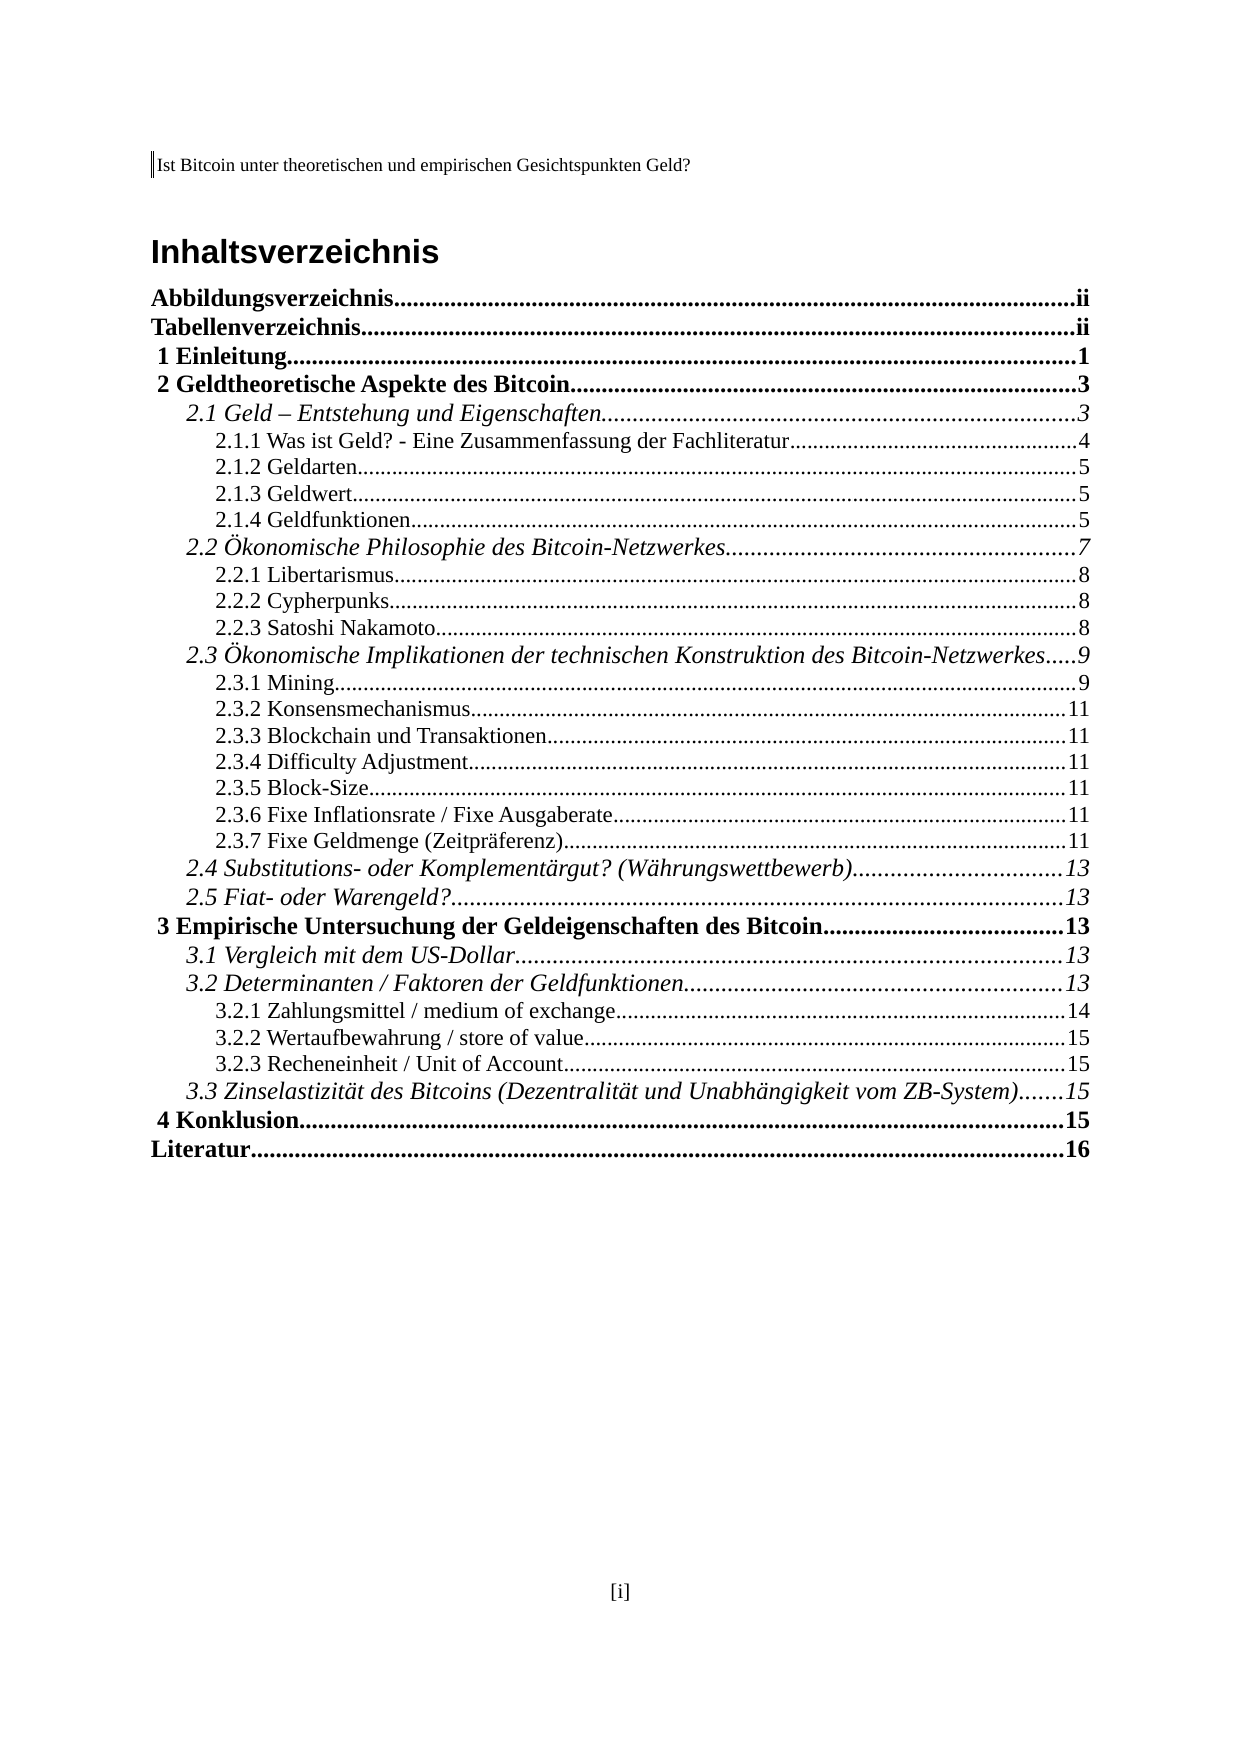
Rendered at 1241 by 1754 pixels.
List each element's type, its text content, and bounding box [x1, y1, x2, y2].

text 2.3.6 Fixe Inflationsrate / Fixe Ausgaberate 11 [209, 801, 1090, 827]
subtitle Inhaltsverzeichnis [151, 232, 1090, 271]
text 1 Einleitung 1 [151, 341, 1090, 369]
text 2.4 Substitutions- oder Komplementärgut? (Währungswettbewerb) 13 [180, 853, 1090, 882]
text 2.3.4 Difficulty Adjustment 11 [209, 748, 1090, 774]
text 2.2.1 Libertarismus 8 [209, 561, 1090, 588]
text 2.2 Ökonomische Philosophie des Bitcoin-Netzwerkes 7 [180, 532, 1090, 561]
text 3.1 Vergleich mit dem US-Dollar 13 [180, 940, 1090, 968]
text 2 Geldtheoretische Aspekte des Bitcoin 3 [151, 369, 1090, 398]
text 2.1.3 Geldwert 5 [209, 480, 1090, 506]
text 2.2.2 Cypherpunks 8 [209, 588, 1090, 614]
text 4 Konklusion 15 [151, 1105, 1090, 1134]
text 2.3.3 Blockchain und Transaktionen 11 [209, 722, 1090, 748]
text 2.1.1 Was ist Geld? - Eine Zusammenfassung der Fachliteratur 4 [209, 427, 1090, 453]
text 3.2.3 Recheneinheit / Unit of Account 15 [209, 1050, 1090, 1076]
text Literatur 16 [151, 1134, 1090, 1163]
text 2.3.1 Mining 9 [209, 669, 1090, 695]
text 2.5 Fiat- oder Warengeld? 13 [180, 882, 1090, 911]
text 2.2.3 Satoshi Nakamoto 8 [209, 614, 1090, 640]
text 2.1.2 Geldarten 5 [209, 453, 1090, 480]
text 3.2 Determinanten / Faktoren der Geldfunktionen 13 [180, 968, 1090, 997]
text 3 Empirische Untersuchung der Geldeigenschaften des Bitcoin 13 [151, 911, 1090, 940]
text 2.1.4 Geldfunktionen 5 [209, 506, 1090, 532]
text Tabellenverzeichnis ii [151, 312, 1090, 341]
text 3.3 Zinselastizität des Bitcoins (Dezentralität und Unabhängigkeit vom ZB-System) 15 [180, 1076, 1090, 1105]
text Abbildungsverzeichnis ii [151, 283, 1090, 312]
text 2.3 Ökonomische Implikationen der technischen Konstruktion des Bitcoin-Netzwerkes 9 [180, 640, 1090, 669]
text 2.3.7 Fixe Geldmenge (Zeitpräferenz) 11 [209, 827, 1090, 853]
text 2.3.5 Block-Size 11 [209, 774, 1090, 801]
text 3.2.1 Zahlungsmittel / medium of exchange 14 [209, 997, 1090, 1024]
text 2.1 Geld – Entstehung und Eigenschaften 3 [180, 398, 1090, 427]
text 3.2.2 Wertaufbewahrung / store of value 15 [209, 1024, 1090, 1050]
text 2.3.2 Konsensmechanismus 11 [209, 695, 1090, 722]
